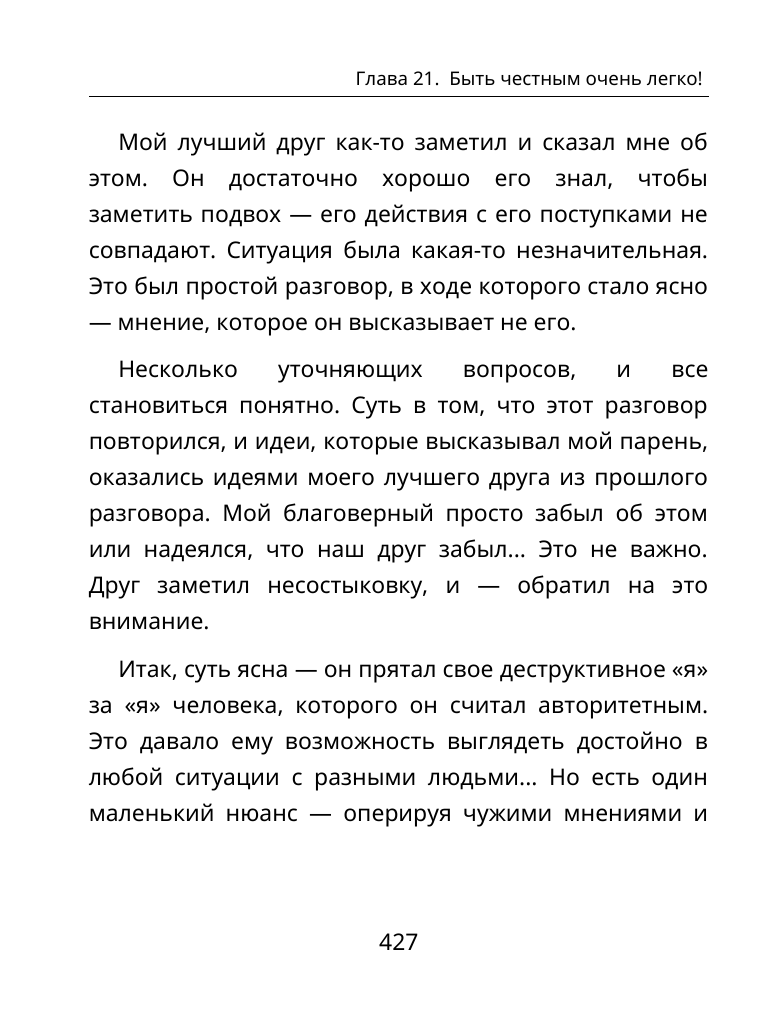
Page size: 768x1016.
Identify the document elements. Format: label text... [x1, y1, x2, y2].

text Итак, суть ясна — он прятал свое деструктивное «я» за «я» человека, которого он считал авторитетным. Это давало ему возможность выглядеть достойно в любой ситуации с разными людьми... Но есть один маленький нюанс — оперируя чужими мнениями и [88, 653, 709, 828]
text Мой лучший друг как-то заметил и сказал мне об этом. Он достаточно хорошо его знал, чтобы заметить подвох — его действия с его поступками не совпадают. Ситуация была какая-то незначительная. Это был простой разговор, в ходе которого стало ясно — мнение, которое он высказывает не его. [88, 126, 709, 337]
text Несколько уточняющих вопросов, и все становиться понятно. Суть в том, что этот разговор повторился, и идеи, которые высказывал мой парень, оказались идеями моего лучшего друга из прошлого разговора. Мой благоверный просто забыл об этом или надеялся, что наш друг забыл... Это не важно. Друг заметил несостыковку, и — обратил на это внимание. [88, 353, 709, 636]
